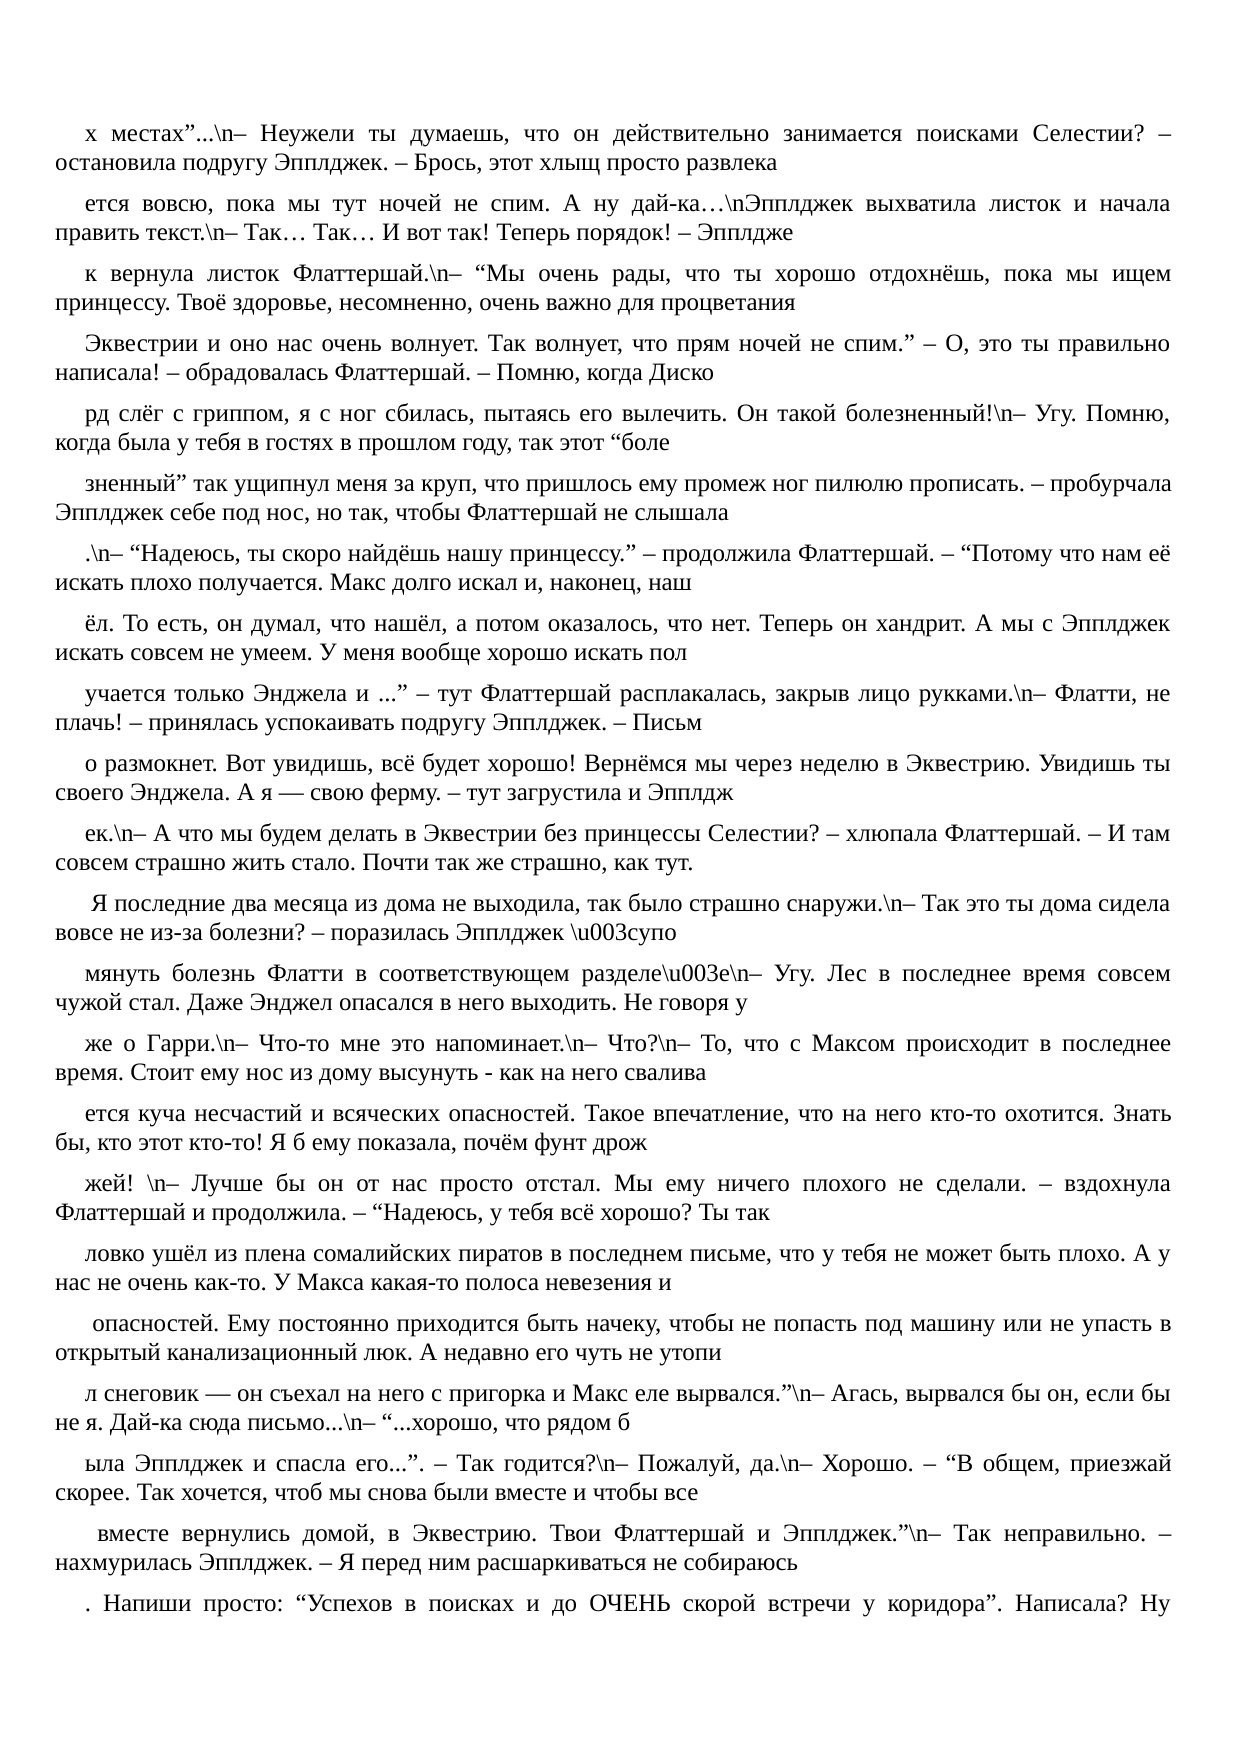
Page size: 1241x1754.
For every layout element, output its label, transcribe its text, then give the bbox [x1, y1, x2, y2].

text вместе вернулись домой, в Эквестрию. Твои Флаттершай и Эпплджек.”\n– Так неправильно. – нахмурилась Эпплджек. – Я перед ним расшаркиваться не собираюсь [55, 1518, 1172, 1576]
text мянуть болезнь Флатти в соответствующем разделе\u003e\n– Угу. Лес в последнее время совсем чужой стал. Даже Энджел опасался в него выходить. Не говоря у [55, 958, 1172, 1016]
text ек.\n– А что мы будем делать в Эквестрии без принцессы Селестии? – хлюпала Флаттершай. – И там совсем страшно жить стало. Почти так же страшно, как тут. [55, 818, 1172, 876]
text о размокнет. Вот увидишь, всё будет хорошо! Вернёмся мы через неделю в Эквестрию. Увидишь ты своего Энджела. А я — свою ферму. – тут загрустила и Эпплдж [55, 748, 1172, 806]
text рд слёг с гриппом, я с ног сбилась, пытаясь его вылечить. Он такой болезненный!\n– Угу. Помню, когда была у тебя в гостях в прошлом году, так этот “боле [55, 398, 1172, 456]
text ловко ушёл из плена сомалийских пиратов в последнем письме, что у тебя не может быть плохо. А у нас не очень как-то. У Макса какая-то полоса невезения и [55, 1238, 1172, 1296]
text жей! \n– Лучше бы он от нас просто отстал. Мы ему ничего плохого не сделали. – вздохнула Флаттершай и продолжила. – “Надеюсь, у тебя всё хорошо? Ты так [55, 1168, 1172, 1226]
text к вернула листок Флаттершай.\n– “Мы очень рады, что ты хорошо отдохнёшь, пока мы ищем принцессу. Твоё здоровье, несомненно, очень важно для процветания [55, 258, 1172, 316]
text ёл. То есть, он думал, что нашёл, а потом оказалось, что нет. Теперь он хандрит. А мы с Эпплджек искать совсем не умеем. У меня вообще хорошо искать пол [55, 608, 1172, 666]
text л снеговик — он съехал на него с пригорка и Макс еле вырвался.”\n– Агась, вырвался бы он, если бы не я. Дай-ка сюда письмо...\n– “...хорошо, что рядом б [55, 1378, 1172, 1436]
text же о Гарри.\n– Что-то мне это напоминает.\n– Что?\n– То, что с Максом происходит в последнее время. Стоит ему нос из дому высунуть - как на него свалива [55, 1028, 1172, 1086]
text опасностей. Ему постоянно приходится быть начеку, чтобы не попасть под машину или не упасть в открытый канализационный люк. А недавно его чуть не утопи [55, 1308, 1172, 1366]
text ыла Эпплджек и спасла его...”. – Так годится?\n– Пожалуй, да.\n– Хорошо. – “В общем, приезжай скорее. Так хочется, чтоб мы снова были вместе и чтобы все [55, 1448, 1172, 1506]
text . Напиши просто: “Успехов в поисках и до ОЧЕНЬ скорой встречи у коридора”. Написала? Ну [55, 1588, 1172, 1617]
text учается только Энджела и ...” – тут Флаттершай расплакалась, закрыв лицо рукками.\n– Флатти, не плачь! – принялась успокаивать подругу Эпплджек. – Письм [55, 678, 1172, 736]
text ется вовсю, пока мы тут ночей не спим. А ну дай-ка…\nЭпплджек выхватила листок и начала править текст.\n– Так… Так… И вот так! Теперь порядок! – Эпплдже [55, 188, 1172, 246]
text Эквестрии и оно нас очень волнует. Так волнует, что прям ночей не спим.” – О, это ты правильно написала! – обрадовалась Флаттершай. – Помню, когда Диско [55, 328, 1172, 386]
text зненный” так ущипнул меня за круп, что пришлось ему промеж ног пилюлю прописать. – пробурчала Эпплджек себе под нос, но так, чтобы Флаттершай не слышала [55, 468, 1172, 526]
text Я последние два месяца из дома не выходила, так было страшно снаружи.\n– Так это ты дома сидела вовсе не из-за болезни? – поразилась Эпплджек \u003cупо [55, 888, 1172, 946]
text х местах”...\n– Неужели ты думаешь, что он действительно занимается поисками Селестии? – остановила подругу Эпплджек. – Брось, этот хлыщ просто развлека [55, 118, 1172, 176]
text ется куча несчастий и всяческих опасностей. Такое впечатление, что на него кто-то охотится. Знать бы, кто этот кто-то! Я б ему показала, почём фунт дрож [55, 1098, 1172, 1156]
text .\n– “Надеюсь, ты скоро найдёшь нашу принцессу.” – продолжила Флаттершай. – “Потому что нам её искать плохо получается. Макс долго искал и, наконец, наш [55, 538, 1172, 596]
